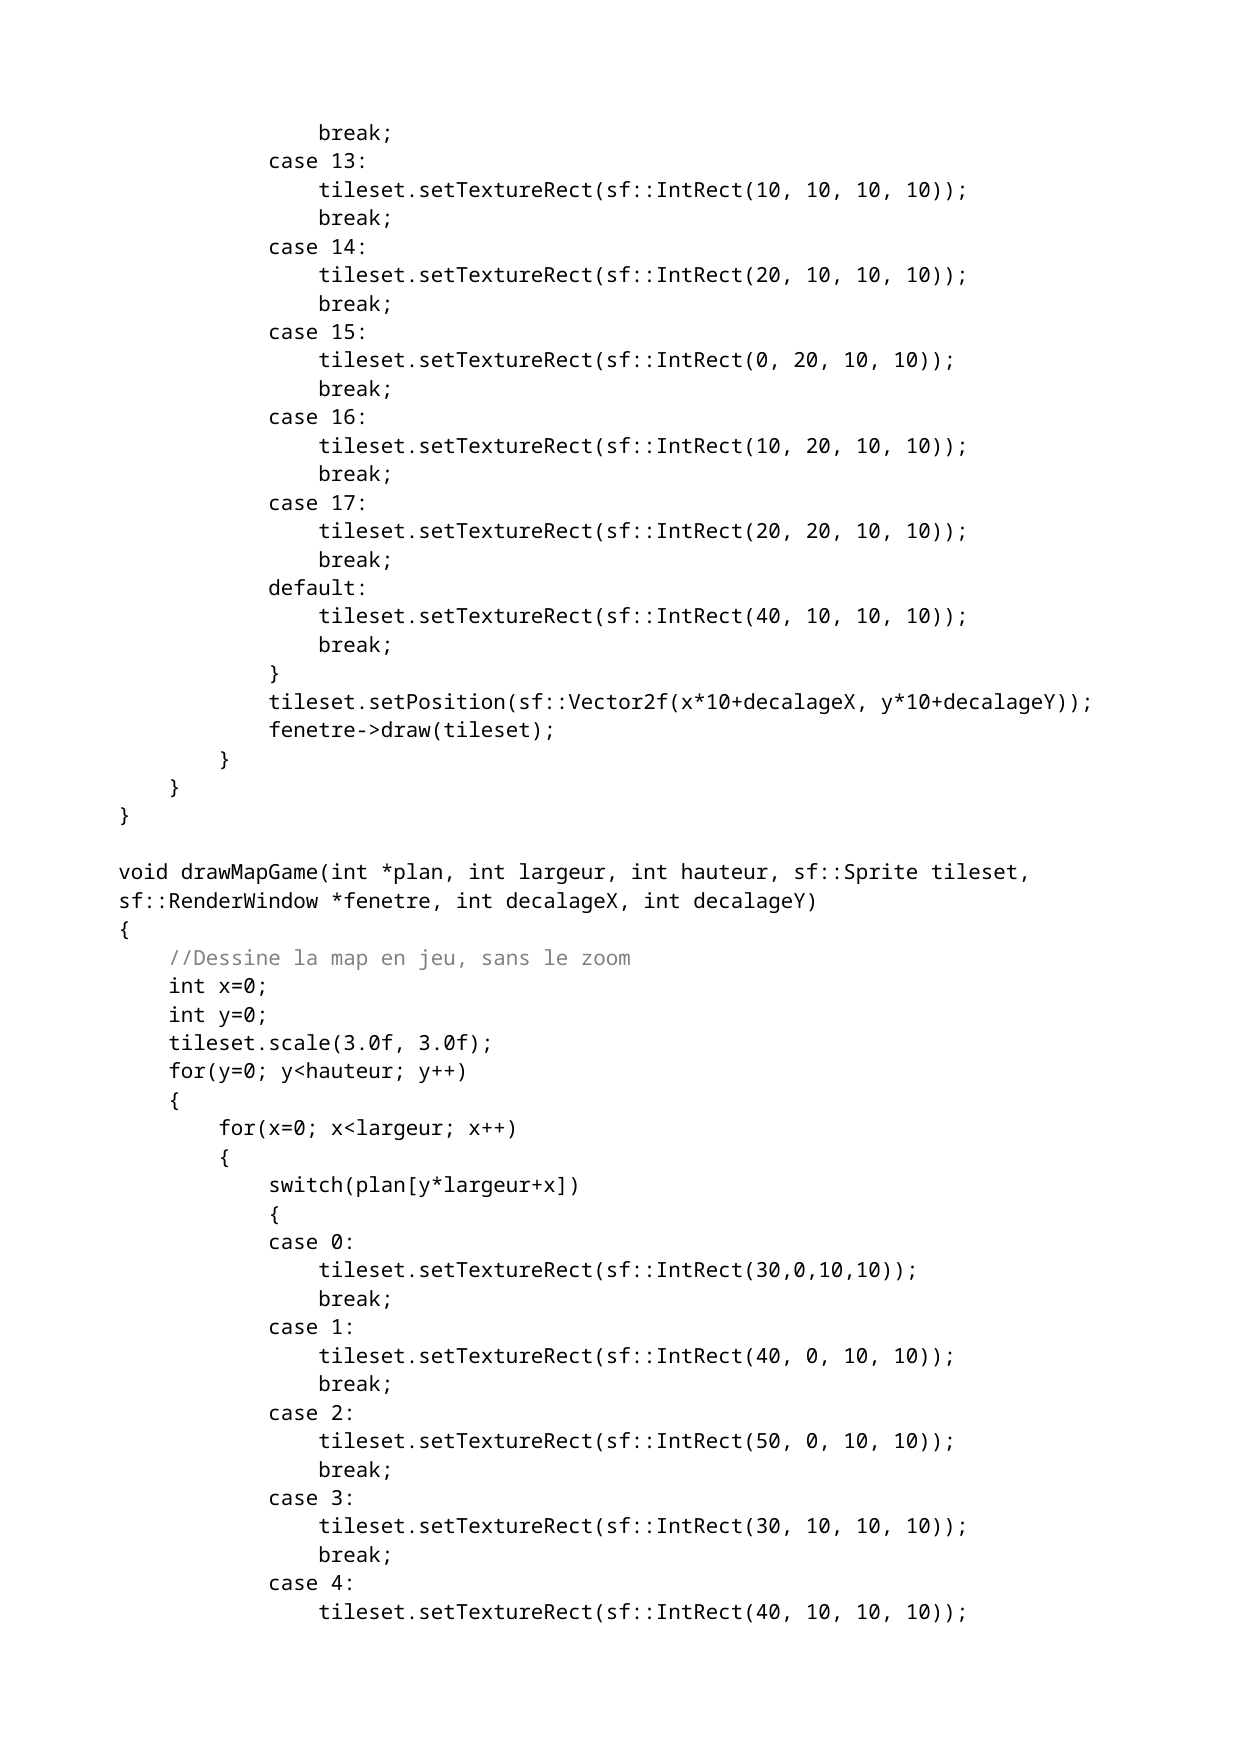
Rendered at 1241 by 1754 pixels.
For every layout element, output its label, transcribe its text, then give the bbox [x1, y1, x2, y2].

text { [118, 914, 1122, 943]
text break; [118, 1284, 1122, 1312]
text case 14: [118, 232, 1122, 260]
text tileset.setTextureRect(sf::IntRect(10, 20, 10, 10)); [118, 431, 1122, 459]
text case 2: [118, 1398, 1122, 1426]
text tileset.setPosition(sf::Vector2f(x*10+decalageX, y*10+decalageY)); [118, 687, 1122, 715]
text for(y=0; y<hauteur; y++) [118, 1057, 1122, 1085]
text break; [118, 459, 1122, 488]
text tileset.setTextureRect(sf::IntRect(40, 10, 10, 10)); [118, 602, 1122, 630]
text case 13: [118, 147, 1122, 175]
text case 17: [118, 488, 1122, 516]
text } [118, 744, 1122, 772]
text case 4: [118, 1568, 1122, 1597]
text break; [118, 545, 1122, 573]
text //Dessine la map en jeu, sans le zoom [118, 943, 1122, 971]
text tileset.setTextureRect(sf::IntRect(0, 20, 10, 10)); [118, 346, 1122, 374]
text } [118, 772, 1122, 801]
text fenetre->draw(tileset); [118, 715, 1122, 744]
text tileset.scale(3.0f, 3.0f); [118, 1028, 1122, 1057]
text case 16: [118, 402, 1122, 431]
text case 0: [118, 1227, 1122, 1256]
text tileset.setTextureRect(sf::IntRect(30,0,10,10)); [118, 1256, 1122, 1284]
text case 3: [118, 1483, 1122, 1512]
text break; [118, 289, 1122, 317]
text case 15: [118, 317, 1122, 346]
text case 1: [118, 1312, 1122, 1341]
text break; [118, 1540, 1122, 1568]
text default: [118, 573, 1122, 602]
text tileset.setTextureRect(sf::IntRect(50, 0, 10, 10)); [118, 1426, 1122, 1455]
text break; [118, 203, 1122, 232]
text break; [118, 630, 1122, 658]
text int x=0; [118, 971, 1122, 1000]
text break; [118, 118, 1122, 147]
text tileset.setTextureRect(sf::IntRect(10, 10, 10, 10)); [118, 175, 1122, 203]
text break; [118, 374, 1122, 402]
text tileset.setTextureRect(sf::IntRect(20, 20, 10, 10)); [118, 516, 1122, 545]
text switch(plan[y*largeur+x]) [118, 1170, 1122, 1199]
text int y=0; [118, 1000, 1122, 1028]
text { [118, 1199, 1122, 1227]
text tileset.setTextureRect(sf::IntRect(30, 10, 10, 10)); [118, 1512, 1122, 1540]
text break; [118, 1455, 1122, 1483]
text } [118, 801, 1122, 829]
text { [118, 1085, 1122, 1113]
text break; [118, 1369, 1122, 1398]
text tileset.setTextureRect(sf::IntRect(40, 10, 10, 10)); [118, 1597, 1122, 1625]
text tileset.setTextureRect(sf::IntRect(20, 10, 10, 10)); [118, 260, 1122, 289]
text for(x=0; x<largeur; x++) [118, 1113, 1122, 1142]
text tileset.setTextureRect(sf::IntRect(40, 0, 10, 10)); [118, 1341, 1122, 1369]
text { [118, 1142, 1122, 1170]
text void drawMapGame(int *plan, int largeur, int hauteur, sf::Sprite tileset, sf::RenderWindow *fenetre, int decalageX, int decalageY) [118, 857, 1122, 914]
text } [118, 658, 1122, 687]
